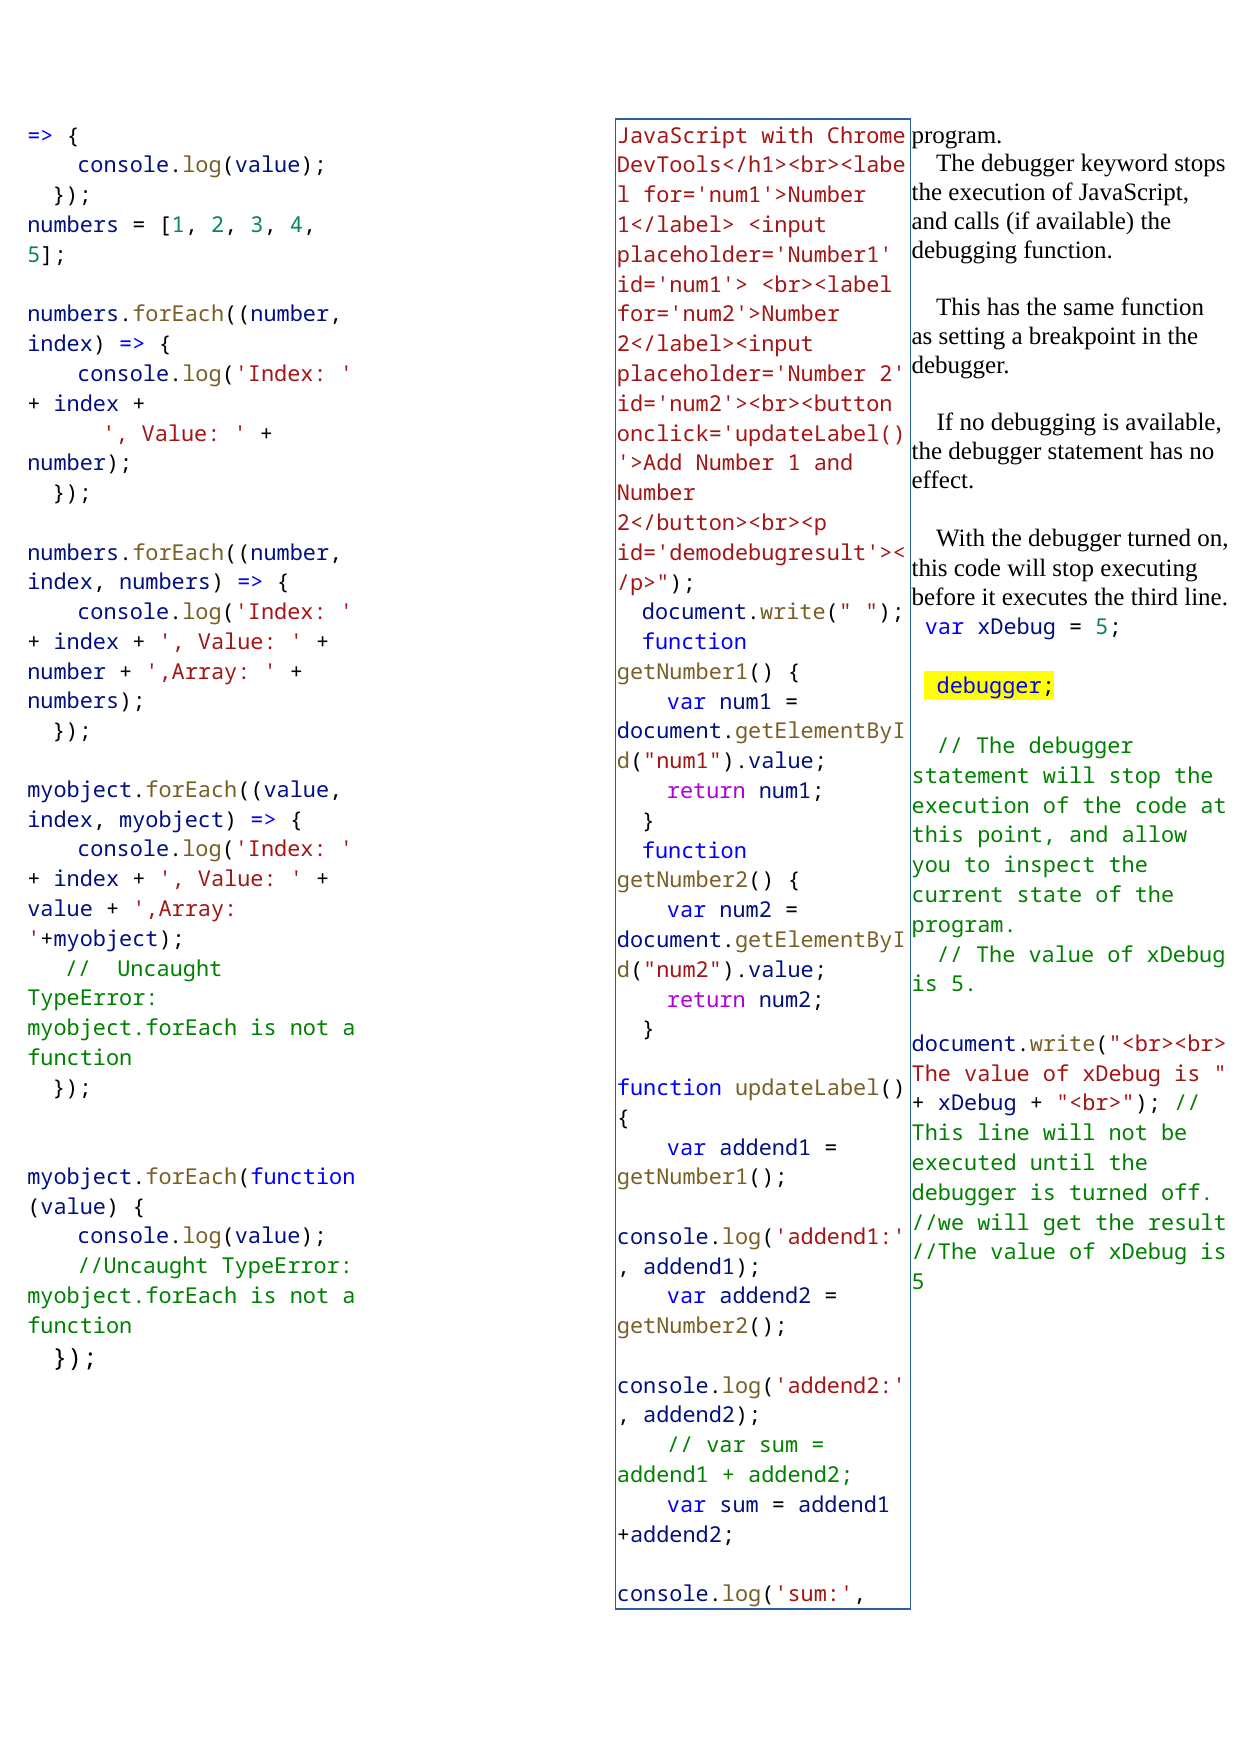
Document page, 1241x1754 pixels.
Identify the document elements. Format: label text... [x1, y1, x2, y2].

table_header JavaScript with Chrome DevTools</h1><br><label for='num1'>Number 1</label> <input placeholder='Number1' id='num1'> <br><label for='num2'>Number 2</label><input placeholder='Number 2' id='num2'><br><button onclick='updateLabel()'>Add Number 1 and Number 2</button><br><p id='demodebugresult'></p>"); document.write(" "); function getNumber1() { var num1 = document.getElementById("num1").value; return num1; } function getNumber2() { var num2 = document.getElementById("num2").value; return num2; } function updateLabel() { var addend1 = getNumber1(); console.log('addend1:', addend1); var addend2 = getNumber2(); console.log('addend2:', addend2); // var sum = addend1 + addend2; var sum = addend1 +addend2; console.log('sum:', [616, 120, 910, 1608]
